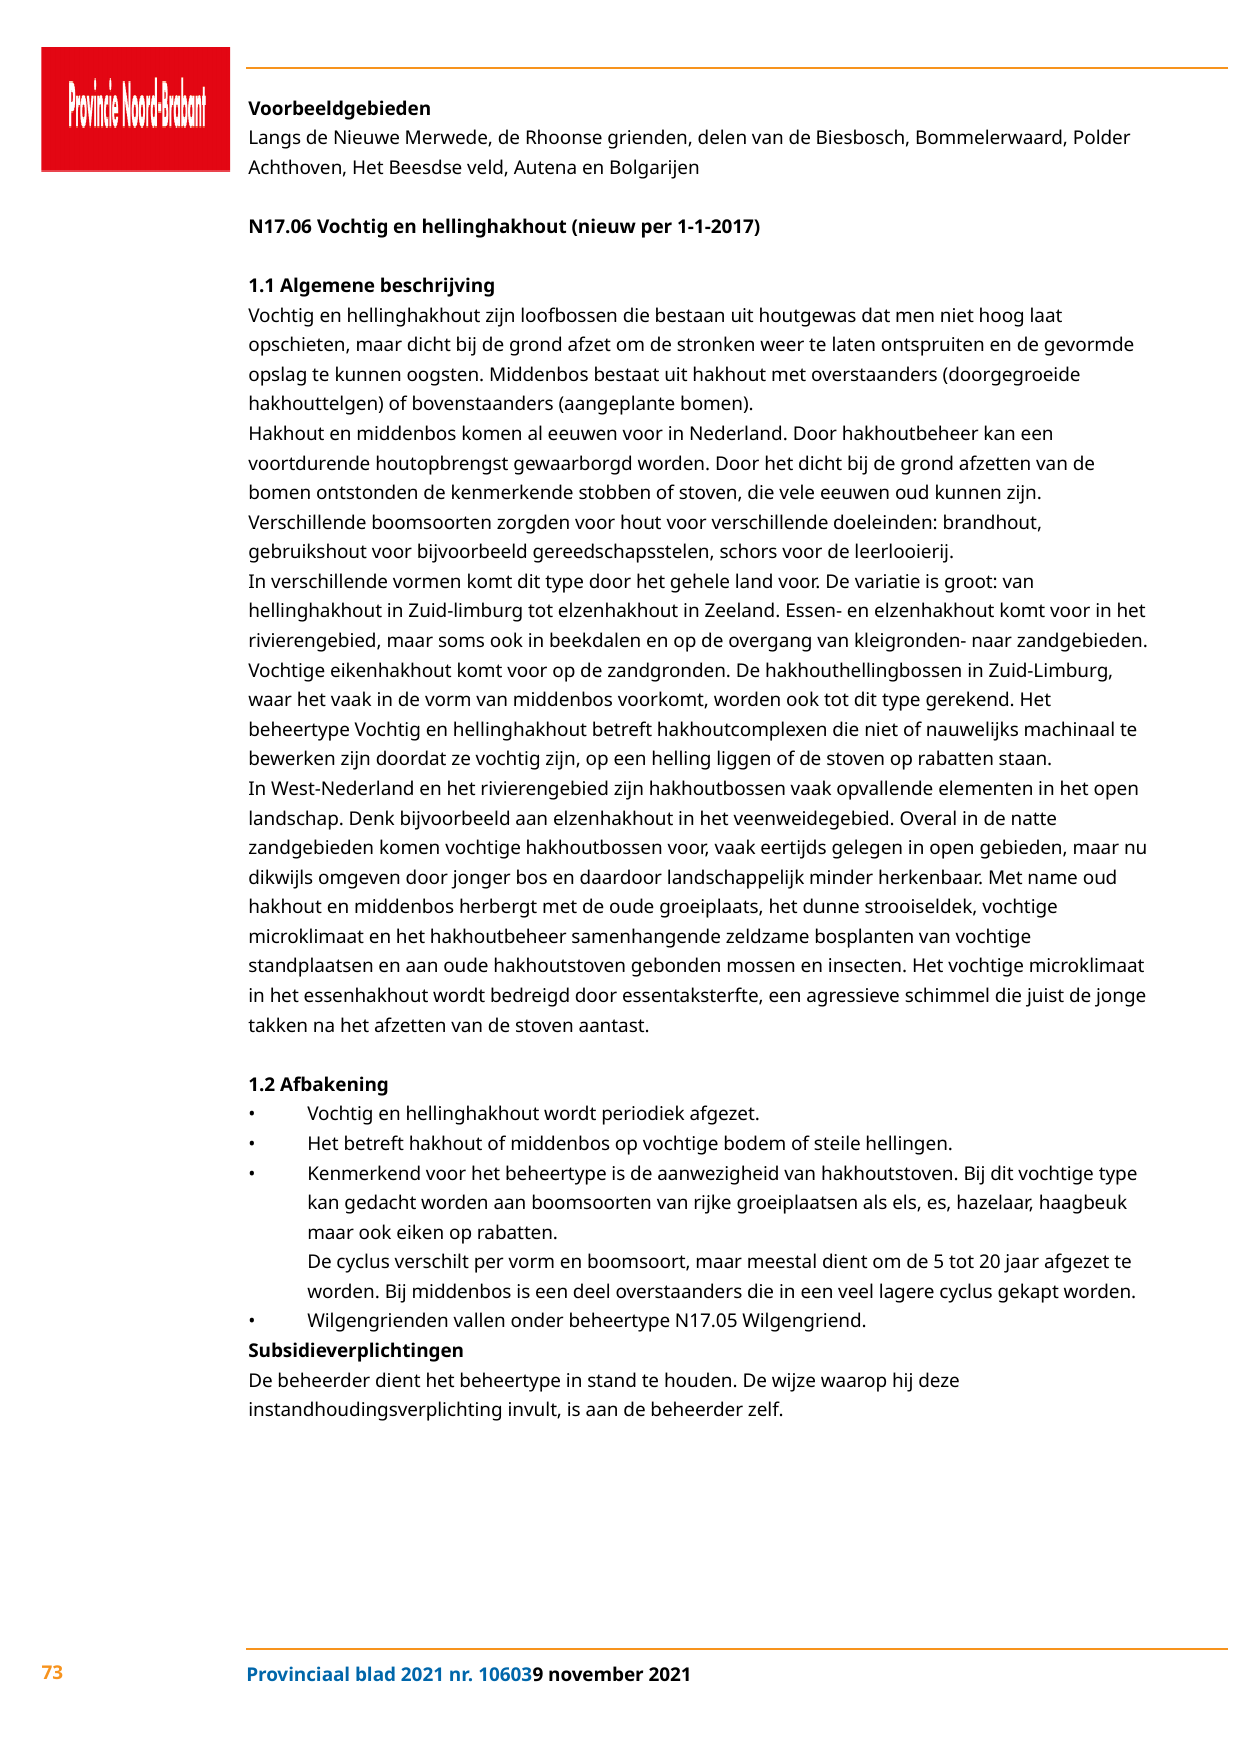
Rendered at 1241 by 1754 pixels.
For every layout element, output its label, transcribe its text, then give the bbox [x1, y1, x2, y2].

text 1.2 Afbakening [248, 1071, 1152, 1097]
text Subsidieverplichtingen [248, 1337, 1152, 1363]
list Wilgengrienden vallen onder beheertype N17.05 Wilgengriend. [248, 1308, 1152, 1333]
text Voorbeeldgebieden [248, 95, 1152, 121]
list Vochtig en hellinghakhout wordt periodiek afgezet. [248, 1101, 1152, 1126]
text In verschillende vormen komt dit type door het gehele land voor. De variatie is groot: van hellinghakhout in Zuid-limburg tot elzenhakhout in Zeeland. Essen- en elzenhakhout komt voor in het rivierengebied, maar soms ook in beekdalen en op de overgang van kleigronden- naar zandgebieden. Vochtige eikenhakhout komt voor op de zandgronden. De hakhouthellingbossen in Zuid-Limburg, waar het vaak in de vorm van middenbos voorkomt, worden ook tot dit type gerekend. Het beheertype Vochtig en hellinghakhout betreft hakhoutcomplexen die niet of nauwelijks machinaal te bewerken zijn doordat ze vochtig zijn, op een helling liggen of de stoven op rabatten staan. [248, 568, 1152, 771]
list Kenmerkend voor het beheertype is de aanwezigheid van hakhoutstoven. Bij dit vochtige type kan gedacht worden aan boomsoorten van rijke groeiplaatsen als els, es, hazelaar, haagbeuk maar ook eiken op rabatten. [248, 1160, 1152, 1245]
text 1.1 Algemene beschrijving [248, 272, 1152, 298]
text De beheerder dient het beheertype in stand te houden. De wijze waarop hij deze instandhoudingsverplichting invult, is aan de beheerder zelf. [248, 1367, 1152, 1422]
text Vochtig en hellinghakhout zijn loofbossen die bestaan uit houtgewas dat men niet hoog laat opschieten, maar dicht bij de grond afzet om de stronken weer te laten ontspruiten en de gevormde opslag te kunnen oogsten. Middenbos bestaat uit hakhout met overstaanders (doorgegroeide hakhouttelgen) of bovenstaanders (aangeplante bomen). [248, 302, 1152, 416]
list De cyclus verschilt per vorm en boomsoort, maar meestal dient om de 5 tot 20 jaar afgezet te worden. Bij middenbos is een deel overstaanders die in een veel lagere cyclus gekapt worden. [248, 1248, 1152, 1304]
text Hakhout en middenbos komen al eeuwen voor in Nederland. Door hakhoutbeheer kan een voortdurende houtopbrengst gewaarborgd worden. Door het dicht bij de grond afzetten van de bomen ontstonden de kenmerkende stobben of stoven, die vele eeuwen oud kunnen zijn. Verschillende boomsoorten zorgden voor hout voor verschillende doeleinden: brandhout, gebruikshout voor bijvoorbeeld gereedschapsstelen, schors voor de leerlooierij. [248, 420, 1152, 564]
text N17.06 Vochtig en hellinghakhout (nieuw per 1-1-2017) [248, 213, 1152, 239]
picture [41, 47, 231, 172]
list Het betreft hakhout of middenbos op vochtige bodem of steile hellingen. [248, 1130, 1152, 1156]
text In West-Nederland en het rivierengebied zijn hakhoutbossen vaak opvallende elementen in het open landschap. Denk bijvoorbeeld aan elzenhakhout in het veenweidegebied. Overal in de natte zandgebieden komen vochtige hakhoutbossen voor, vaak eertijds gelegen in open gebieden, maar nu dikwijls omgeven door jonger bos en daardoor landschappelijk minder herkenbaar. Met name oud hakhout en middenbos herbergt met de oude groeiplaats, het dunne strooiseldek, vochtige microklimaat en het hakhoutbeheer samenhangende zeldzame bosplanten van vochtige standplaatsen en aan oude hakhoutstoven gebonden mossen en insecten. Het vochtige microklimaat in het essenhakhout wordt bedreigd door essentaksterfte, een agressieve schimmel die juist de jonge takken na het afzetten van de stoven aantast. [248, 775, 1152, 1038]
text Langs de Nieuwe Merwede, de Rhoonse grienden, delen van de Biesbosch, Bommelerwaard, Polder Achthoven, Het Beesdse veld, Autena en Bolgarijen [248, 124, 1152, 180]
